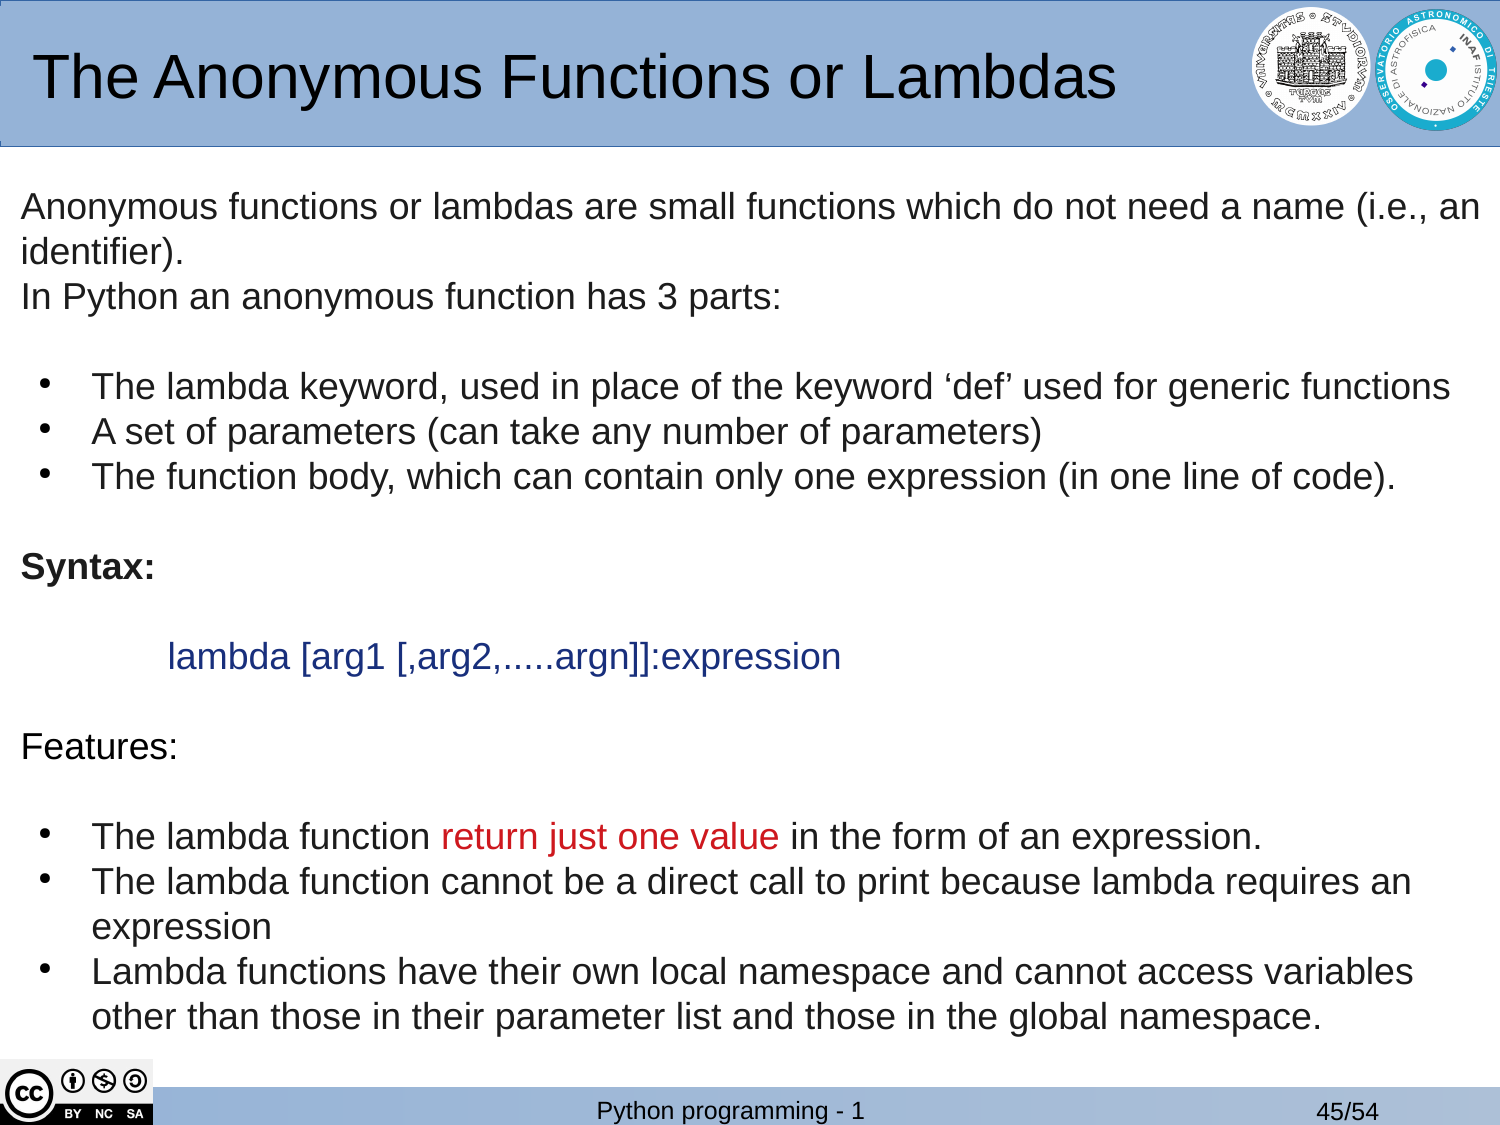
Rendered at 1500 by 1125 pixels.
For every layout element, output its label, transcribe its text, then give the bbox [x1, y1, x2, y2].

list Anonymous functions or lambdas are small functions which do not need a name (i.e., an identifier). In Python an anonymous function has 3 parts: The lambda keyword, used in place of the keyword ‘def’ used for generic functions A set of parameters (can take any number of parameters) The function body, which can contain only one expression (in one line of code). Syntax: lambda [arg1 [,arg2,.....argn]]:expression Features: The lambda function return just one value in the form of an expression. The lambda function cannot be a direct call to print because lambda requires an expression Lambda functions have their own local namespace and cannot access variables other than those in their parameter list and those in the global namespace. [5, 174, 1500, 1111]
picture [0, 1059, 153, 1125]
picture [1252, 0, 1500, 156]
text_box The Anonymous Functions or Lambdas [0, 5, 1243, 141]
